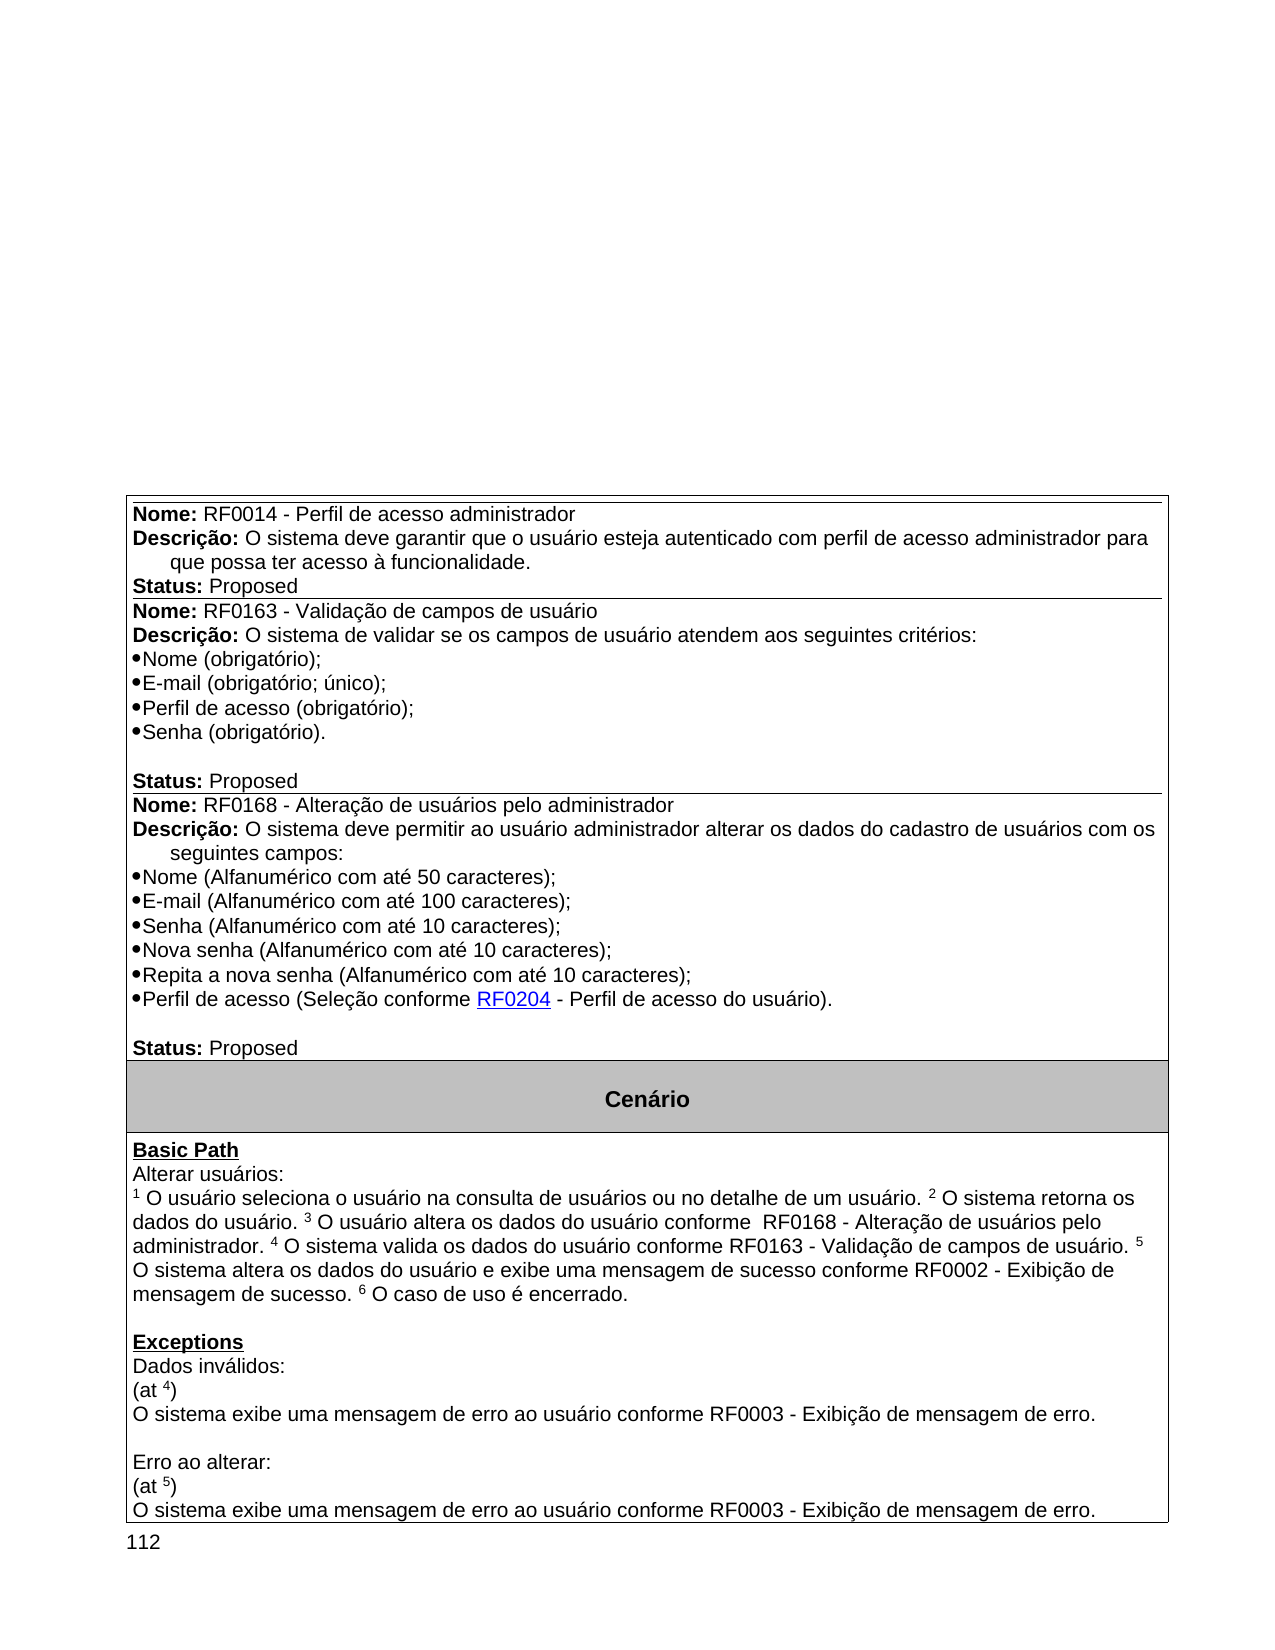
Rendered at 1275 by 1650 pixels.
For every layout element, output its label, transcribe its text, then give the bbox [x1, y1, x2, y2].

table_cell Cenário [127, 1061, 1168, 1132]
table_cell [127, 496, 1168, 1060]
table_cell Nome: RF0163 - Validação de campos de usuário Descrição: O sistema de validar se os campos de usuário atendem aos seguintes critérios: Nome (obrigatório); E-mail (obrigatório; único); Perfil de acesso (obrigatório); Senha (obrigatório). Status: Proposed [133, 599, 1162, 792]
table_cell Basic Path Alterar usuários: 1 O usuário seleciona o usuário na consulta de usuários ou no detalhe de um usuário. 2 O sistema retorna os dados do usuário. 3 O usuário altera os dados do usuário conforme RF0168 - Alteração de usuários pelo administrador. 4 O sistema valida os dados do usuário conforme RF0163 - Validação de campos de usuário. 5 O sistema altera os dados do usuário e exibe uma mensagem de sucesso conforme RF0002 - Exibição de mensagem de sucesso. 6 O caso de uso é encerrado. Exceptions Dados inválidos: (at 4) O sistema exibe uma mensagem de erro ao usuário conforme RF0003 - Exibição de mensagem de erro. Erro ao alterar: (at 5) O sistema exibe uma mensagem de erro ao usuário conforme RF0003 - Exibição de mensagem de erro. [127, 1133, 1168, 1522]
table_cell Nome: RF0014 - Perfil de acesso administrador Descrição: O sistema deve garantir que o usuário esteja autenticado com perfil de acesso administrador para que possa ter acesso à funcionalidade. Status: Proposed [133, 503, 1162, 598]
table_cell Nome: RF0168 - Alteração de usuários pelo administrador Descrição: O sistema deve permitir ao usuário administrador alterar os dados do cadastro de usuários com os seguintes campos: Nome (Alfanumérico com até 50 caracteres); E-mail (Alfanumérico com até 100 caracteres); Senha (Alfanumérico com até 10 caracteres); Nova senha (Alfanumérico com até 10 caracteres); Repita a nova senha (Alfanumérico com até 10 caracteres); Perfil de acesso (Seleção conforme RF0204 - Perfil de acesso do usuário). Status: Proposed [133, 794, 1162, 1059]
